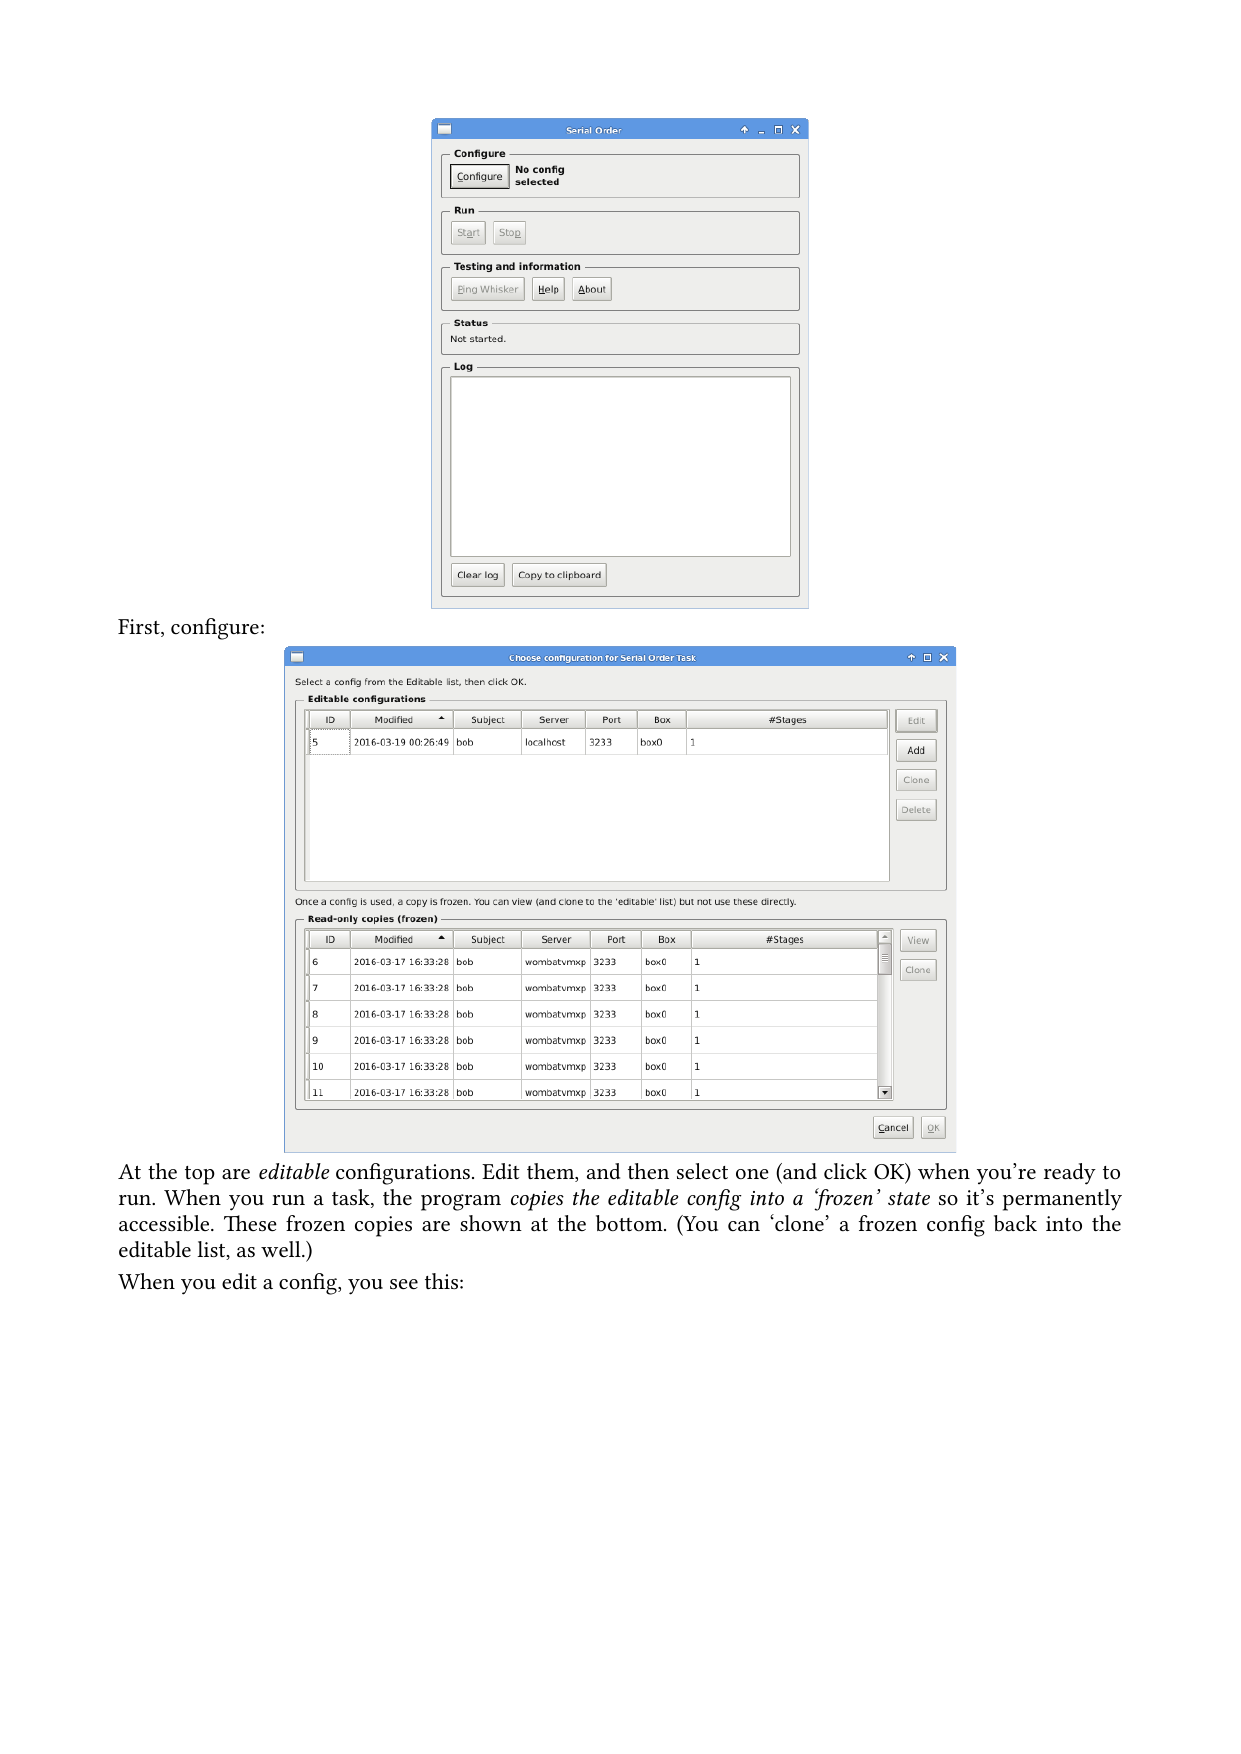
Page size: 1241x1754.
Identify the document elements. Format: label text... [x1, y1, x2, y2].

text First, configure: [118, 614, 1122, 640]
picture [284, 646, 957, 1153]
picture [431, 118, 809, 609]
text At the top are editable configurations. Edit them, and then select one (and click OK) when you’re ready to run. When you run a task, the program copies the editable config into a ‘frozen’ state so it’s permanently accessible. These frozen copies are shown at the bottom. (You can ‘clone’ a frozen config back into the editable list, as well.) [118, 1159, 1122, 1263]
text When you edit a config, you see this: [118, 1269, 1122, 1295]
